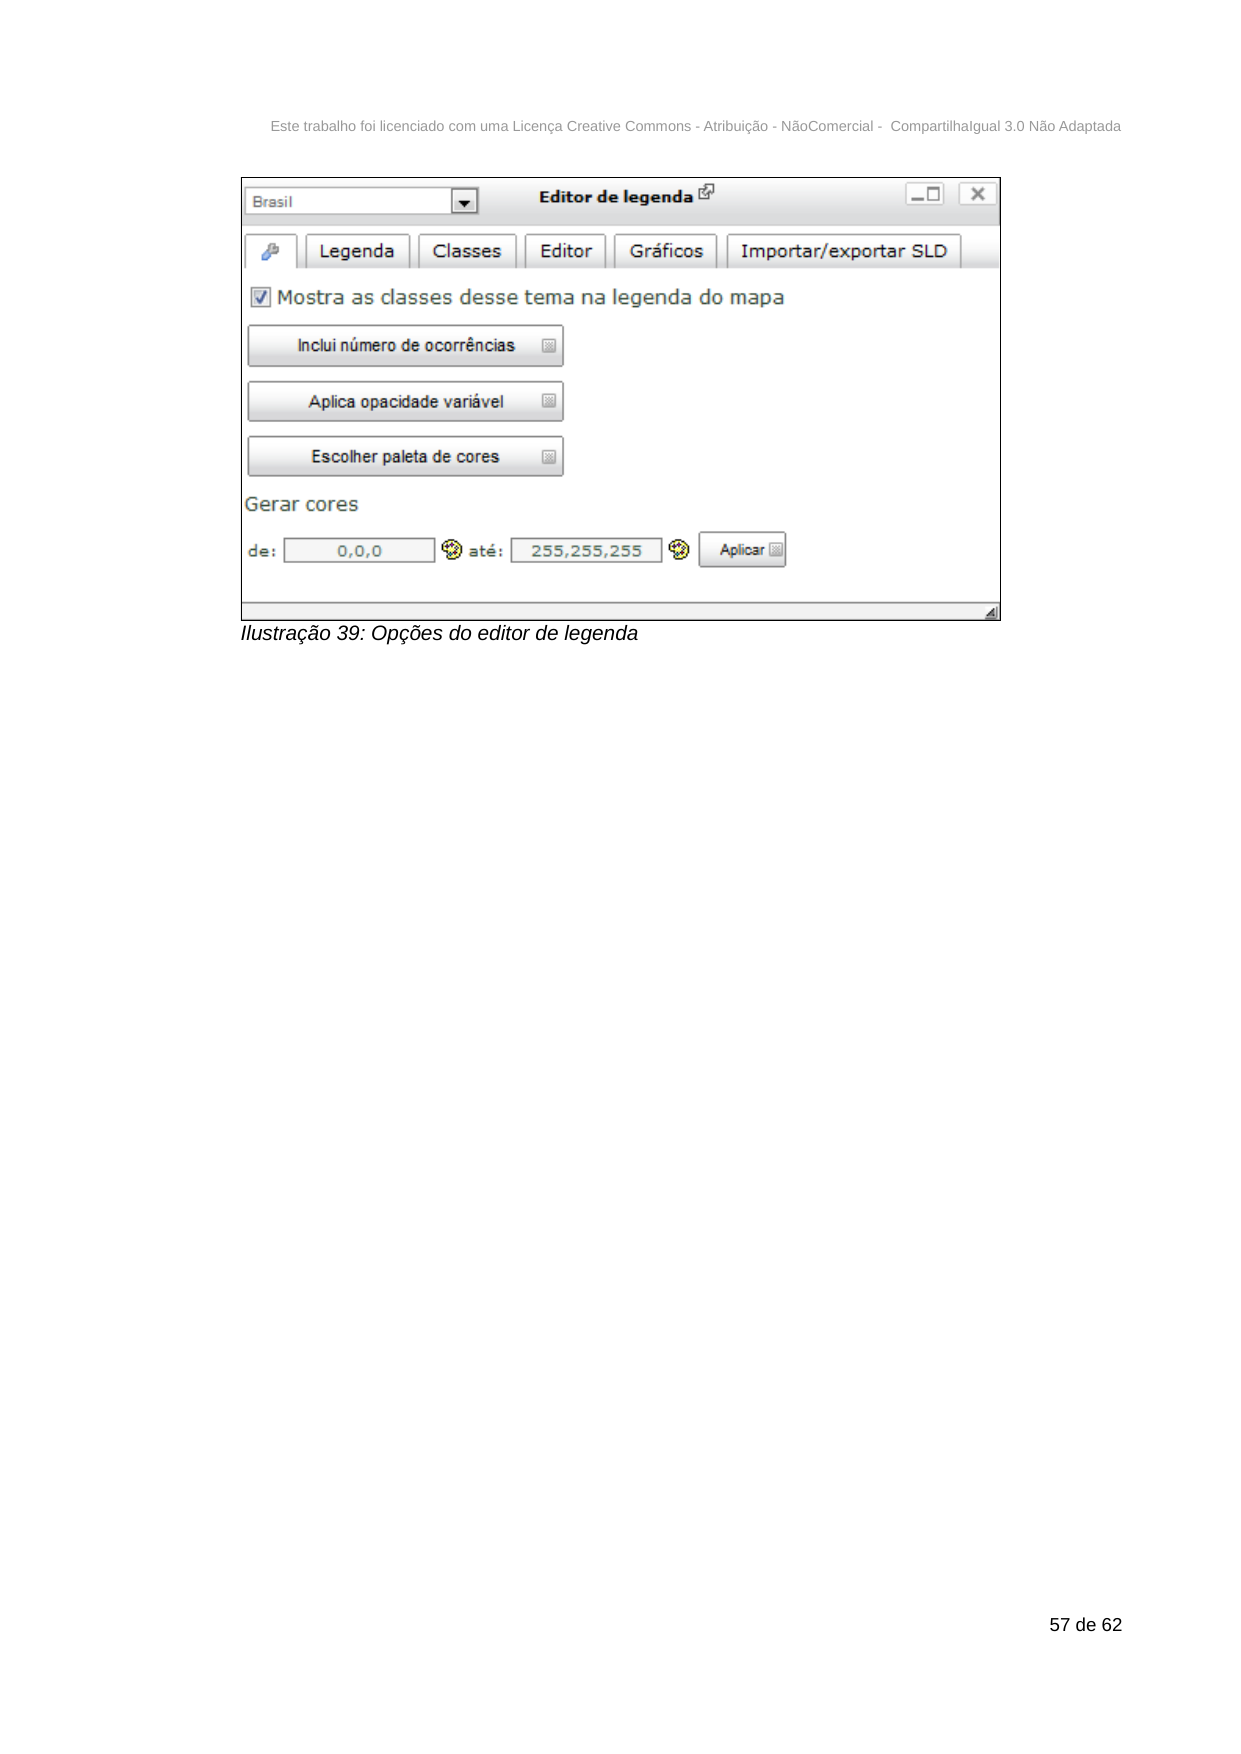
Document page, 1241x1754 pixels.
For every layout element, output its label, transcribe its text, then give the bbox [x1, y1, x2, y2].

text Ilustração 39: Opções do editor de legenda [240, 621, 1000, 644]
picture [242, 178, 1000, 620]
